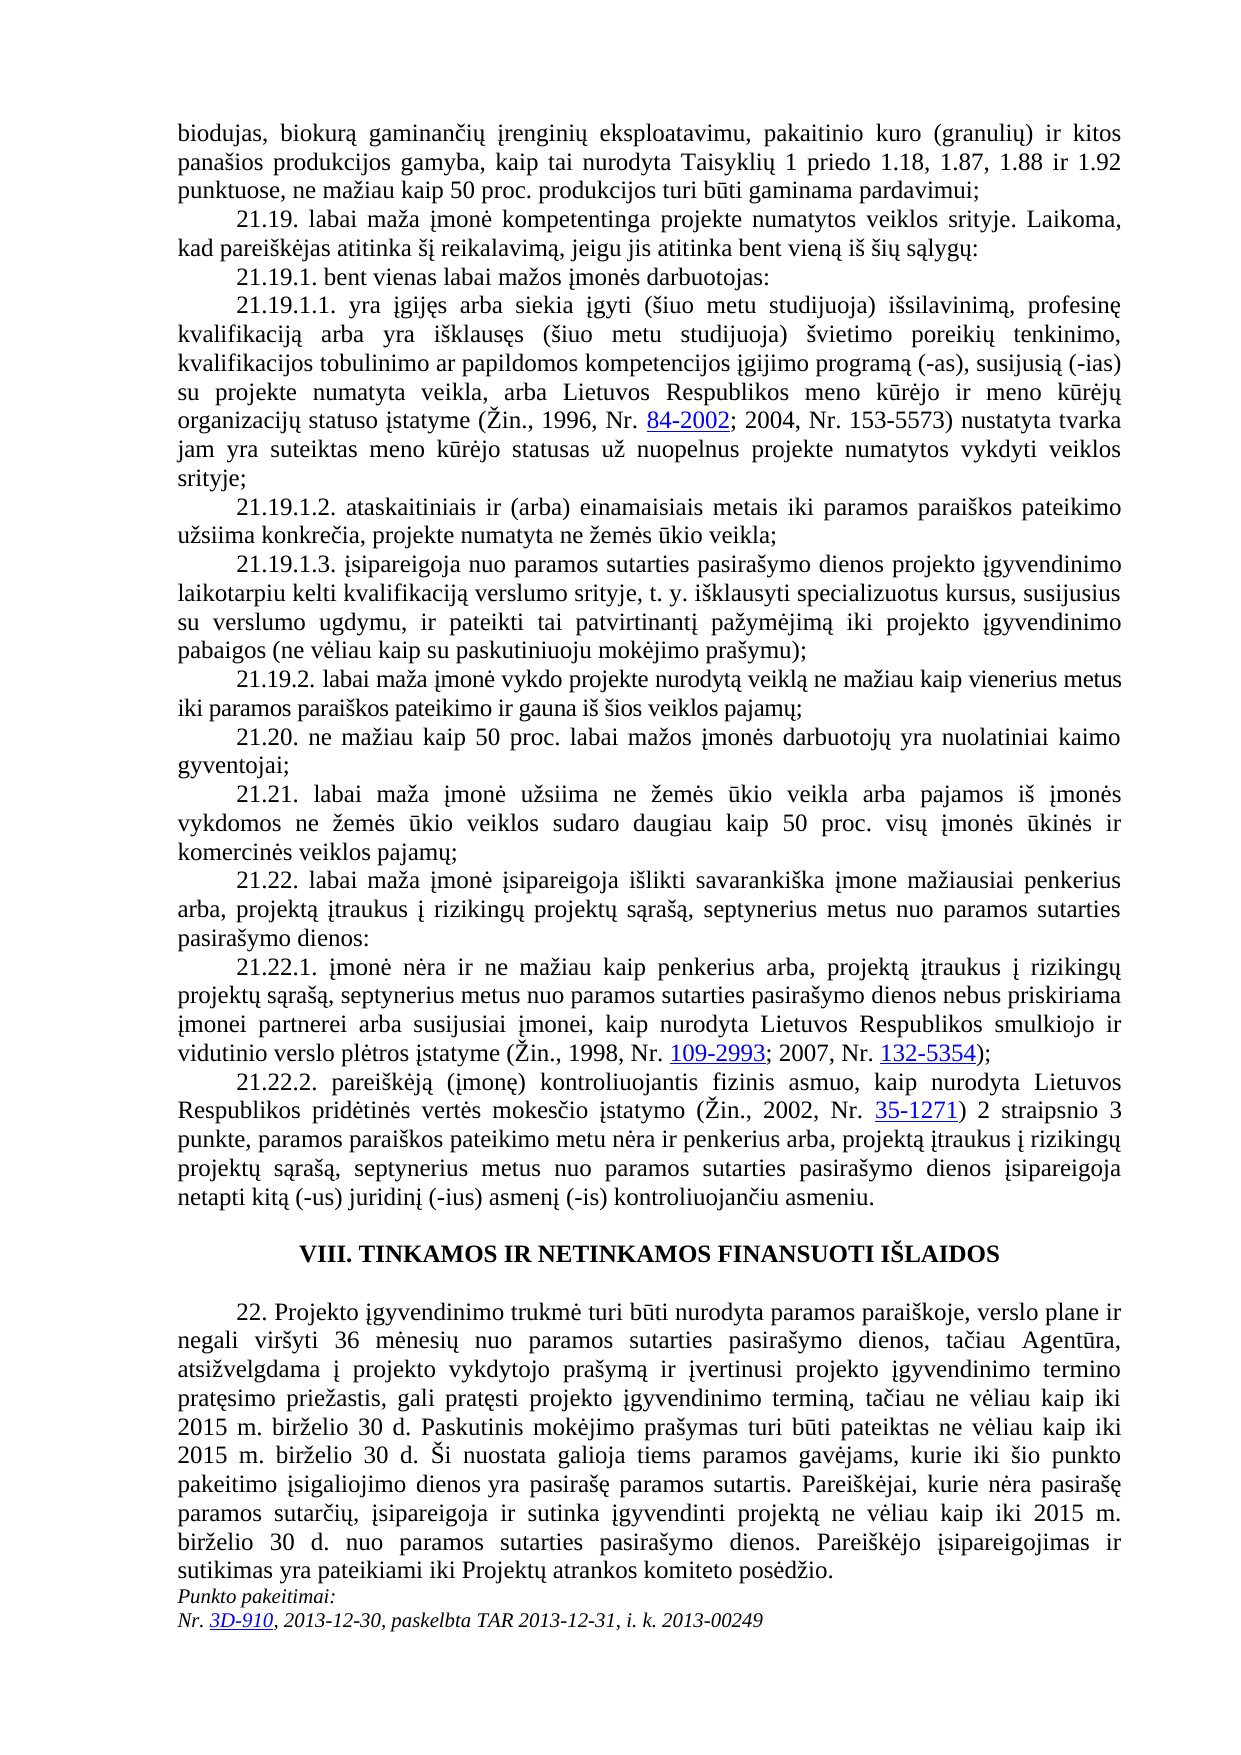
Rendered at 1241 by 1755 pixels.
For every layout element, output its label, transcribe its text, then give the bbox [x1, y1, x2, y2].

text 21.22.1. įmonė nėra ir ne mažiau kaip penkerius arba, projektą įtraukus į rizikingų projektų sąrašą, septynerius metus nuo paramos sutarties pasirašymo dienos nebus priskiriama įmonei partnerei arba susijusiai įmonei, kaip nurodyta Lietuvos Respublikos smulkiojo ir vidutinio verslo plėtros įstatyme (Žin., 1998, Nr. 109-2993; 2007, Nr. 132-5354); [177, 952, 1122, 1067]
text 21.19.1.3. įsipareigoja nuo paramos sutarties pasirašymo dienos projekto įgyvendinimo laikotarpiu kelti kvalifikaciją verslumo srityje, t. y. išklausyti specializuotus kursus, susijusius su verslumo ugdymu, ir pateikti tai patvirtinantį pažymėjimą iki projekto įgyvendinimo pabaigos (ne vėliau kaip su paskutiniuoju mokėjimo prašymu); [177, 549, 1122, 664]
text 21.19.1.1. yra įgijęs arba siekia įgyti (šiuo metu studijuoja) išsilavinimą, profesinę kvalifikaciją arba yra išklausęs (šiuo metu studijuoja) švietimo poreikių tenkinimo, kvalifikacijos tobulinimo ar papildomos kompetencijos įgijimo programą (-as), susijusią (-ias) su projekte numatyta veikla, arba Lietuvos Respublikos meno kūrėjo ir meno kūrėjų organizacijų statuso įstatyme (Žin., 1996, Nr. 84-2002; 2004, Nr. 153-5573) nustatyta tvarka jam yra suteiktas meno kūrėjo statusas už nuopelnus projekte numatytos vykdyti veiklos srityje; [177, 291, 1122, 492]
text VIII. TINKAMOS IR NETINKAMOS FINANSUOTI IŠLAIDOS [177, 1239, 1122, 1268]
text 22. Projekto įgyvendinimo trukmė turi būti nurodyta paramos paraiškoje, verslo plane ir negali viršyti 36 mėnesių nuo paramos sutarties pasirašymo dienos, tačiau Agentūra, atsižvelgdama į projekto vykdytojo prašymą ir įvertinusi projekto įgyvendinimo termino pratęsimo priežastis, gali pratęsti projekto įgyvendinimo terminą, tačiau ne vėliau kaip iki 2015 m. birželio 30 d. Paskutinis mokėjimo prašymas turi būti pateiktas ne vėliau kaip iki 2015 m. birželio 30 d. Ši nuostata galioja tiems paramos gavėjams, kurie iki šio punkto pakeitimo įsigaliojimo dienos yra pasirašę paramos sutartis. Pareiškėjai, kurie nėra pasirašę paramos sutarčių, įsipareigoja ir sutinka įgyvendinti projektą ne vėliau kaip iki 2015 m. birželio 30 d. nuo paramos sutarties pasirašymo dienos. Pareiškėjo įsipareigojimas ir sutikimas yra pateikiami iki Projektų atrankos komiteto posėdžio. [177, 1297, 1122, 1584]
text 21.19.1. bent vienas labai mažos įmonės darbuotojas: [177, 262, 1122, 291]
text biodujas, biokurą gaminančių įrenginių eksploatavimu, pakaitinio kuro (granulių) ir kitos panašios produkcijos gamyba, kaip tai nurodyta Taisyklių 1 priedo 1.18, 1.87, 1.88 ir 1.92 punktuose, ne mažiau kaip 50 proc. produkcijos turi būti gaminama pardavimui; [177, 118, 1122, 204]
text 21.21. labai maža įmonė užsiima ne žemės ūkio veikla arba pajamos iš įmonės vykdomos ne žemės ūkio veiklos sudaro daugiau kaip 50 proc. visų įmonės ūkinės ir komercinės veiklos pajamų; [177, 779, 1122, 866]
text 21.19.1.2. ataskaitiniais ir (arba) einamaisiais metais iki paramos paraiškos pateikimo užsiima konkrečia, projekte numatyta ne žemės ūkio veikla; [177, 492, 1122, 549]
text Nr. 3D-910, 2013-12-30, paskelbta TAR 2013-12-31, i. k. 2013-00249 [177, 1608, 1122, 1632]
text 21.22. labai maža įmonė įsipareigoja išlikti savarankiška įmone mažiausiai penkerius arba, projektą įtraukus į rizikingų projektų sąrašą, septynerius metus nuo paramos sutarties pasirašymo dienos: [177, 866, 1122, 952]
text 21.19. labai maža įmonė kompetentinga projekte numatytos veiklos srityje. Laikoma, kad pareiškėjas atitinka šį reikalavimą, jeigu jis atitinka bent vieną iš šių sąlygų: [177, 204, 1122, 262]
text 21.22.2. pareiškėją (įmonę) kontroliuojantis fizinis asmuo, kaip nurodyta Lietuvos Respublikos pridėtinės vertės mokesčio įstatymo (Žin., 2002, Nr. 35-1271) 2 straipsnio 3 punkte, paramos paraiškos pateikimo metu nėra ir penkerius arba, projektą įtraukus į rizikingų projektų sąrašą, septynerius metus nuo paramos sutarties pasirašymo dienos įsipareigoja netapti kitą (-us) juridinį (-ius) asmenį (-is) kontroliuojančiu asmeniu. [177, 1067, 1122, 1211]
text 21.19.2. labai maža įmonė vykdo projekte nurodytą veiklą ne mažiau kaip vienerius metus iki paramos paraiškos pateikimo ir gauna iš šios veiklos pajamų; [177, 664, 1122, 722]
text 21.20. ne mažiau kaip 50 proc. labai mažos įmonės darbuotojų yra nuolatiniai kaimo gyventojai; [177, 722, 1122, 779]
text Punkto pakeitimai: [177, 1584, 1122, 1608]
